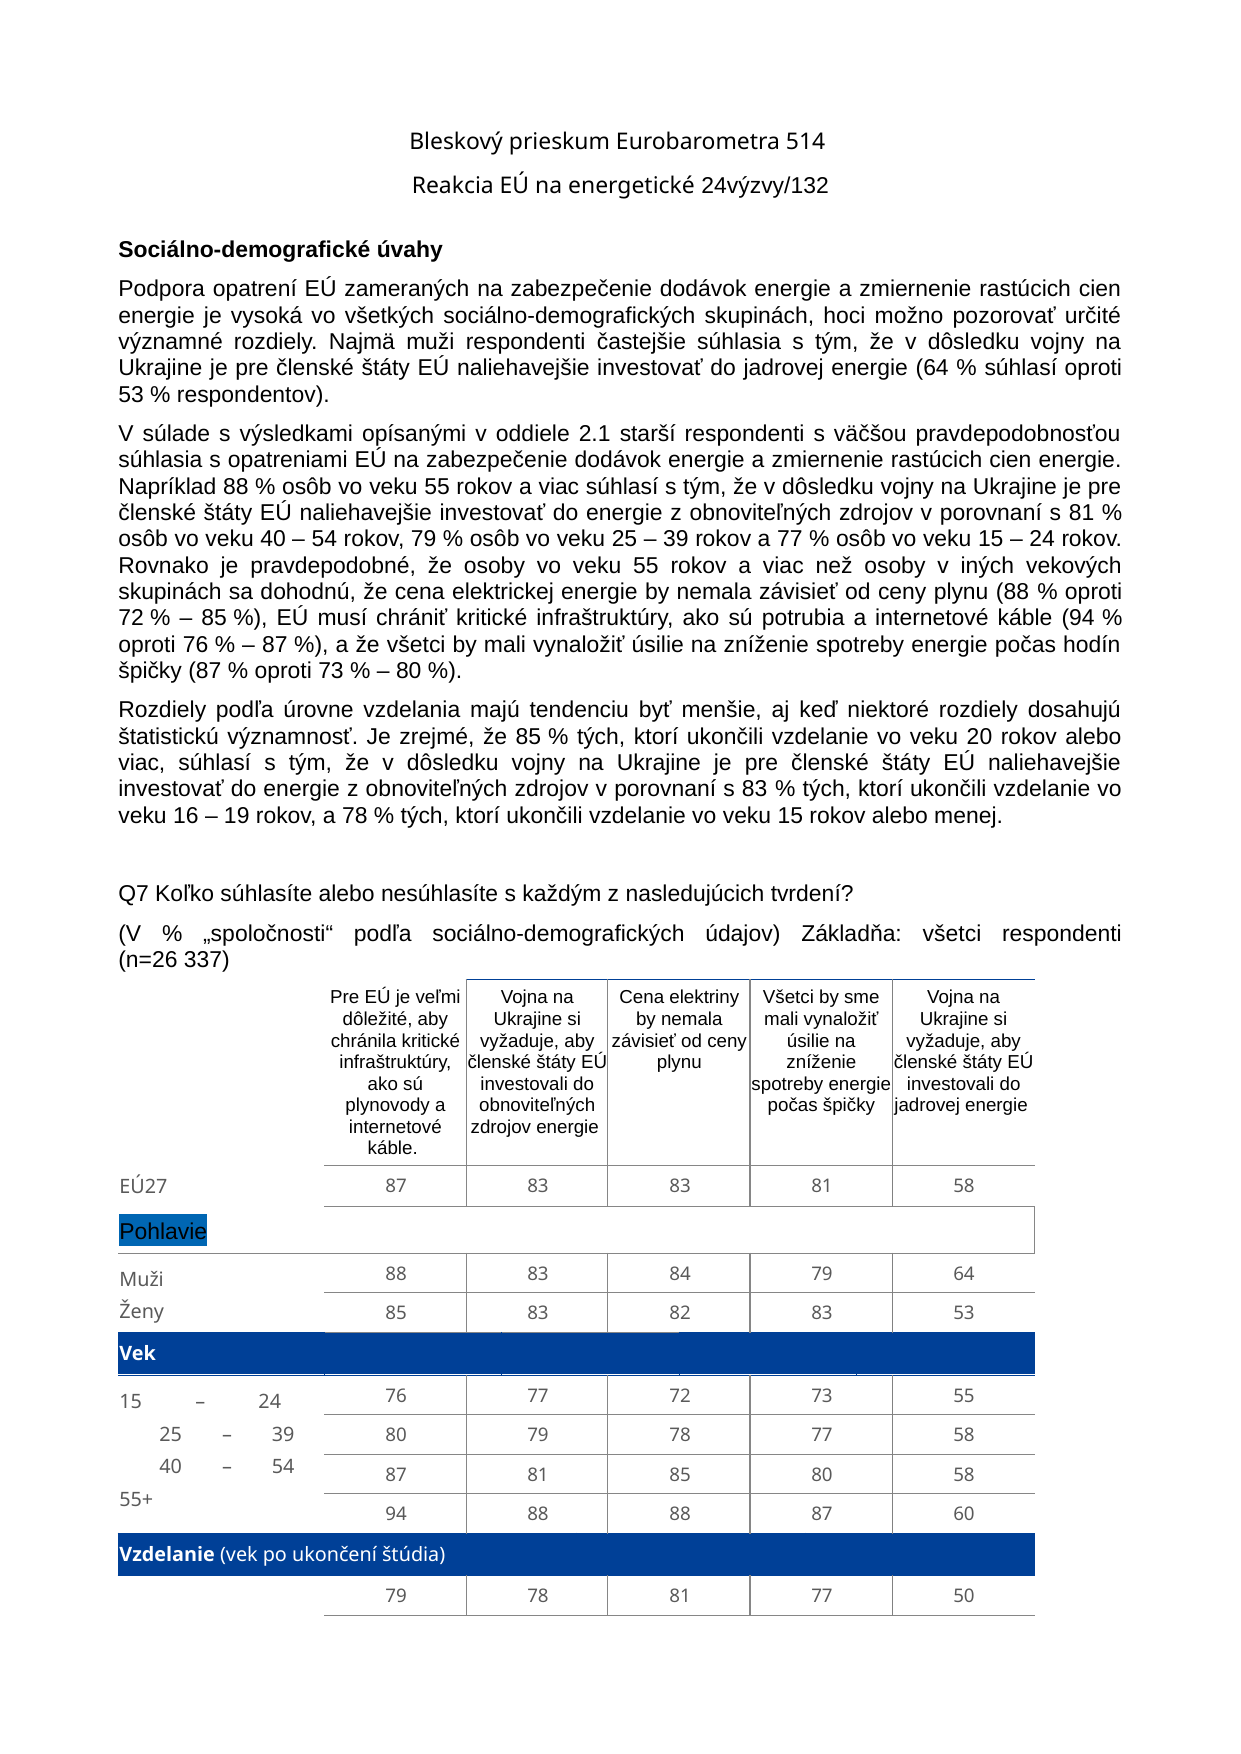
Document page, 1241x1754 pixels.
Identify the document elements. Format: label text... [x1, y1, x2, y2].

table_cell Muži Ženy [118, 1254, 324, 1332]
table_cell 87 [751, 1494, 892, 1532]
table_header Všetci by sme mali vynaložiť úsilie na zníženie spotreby energie počas špičky [751, 980, 892, 1165]
table_cell 82 [608, 1293, 749, 1332]
table_cell 55 [893, 1376, 1035, 1414]
table_cell 88 [608, 1494, 749, 1532]
table_cell 83 [751, 1293, 892, 1332]
table_cell 94 [324, 1494, 466, 1532]
table_cell 53 [893, 1293, 1035, 1332]
table_cell 80 [324, 1415, 466, 1453]
table_cell [806, 1534, 1035, 1575]
table_cell 83 [608, 1166, 749, 1206]
table_cell [857, 1333, 1035, 1374]
table_cell 88 [324, 1254, 466, 1292]
text Q7 Koľko súhlasíte alebo nesúhlasíte s každým z nasledujúcich tvrdení? [118, 880, 1122, 907]
table_header Pre EÚ je veľmi dôležité, aby chránila kritické infraštruktúry, ako sú plynovody a internetové káble. [324, 979, 466, 1165]
text (V % „spoločnosti“ podľa sociálno-demografických údajov) Základňa: všetci respondenti (n=26 337) [118, 919, 1122, 972]
table_cell 73 [751, 1376, 892, 1414]
table_cell 78 [608, 1415, 749, 1453]
table_cell 64 [893, 1254, 1035, 1292]
table_cell 87 [324, 1166, 466, 1206]
text Sociálno-demografické úvahy [118, 236, 1122, 262]
table_cell 50 [893, 1576, 1035, 1615]
table_cell 60 [893, 1494, 1035, 1532]
table_cell EÚ27 [118, 1165, 324, 1206]
table_cell 58 [893, 1455, 1035, 1493]
table_cell Vzdelanie (vek po ukončení štúdia) [119, 1534, 576, 1575]
table_cell 87 [324, 1455, 466, 1493]
table_cell 78 [467, 1576, 607, 1615]
table_header Cena elektriny by nemala závisieť od ceny plynu [608, 980, 749, 1165]
table_cell [118, 1576, 324, 1615]
table_cell 58 [893, 1166, 1035, 1206]
table_header Vojna na Ukrajine si vyžaduje, aby členské štáty EÚ investovali do jadrovej energie [893, 980, 1035, 1165]
table_cell [325, 1333, 501, 1374]
table_cell 81 [467, 1455, 607, 1493]
text V súlade s výsledkami opísanými v oddiele 2.1 starší respondenti s väčšou pravdepodobnosťou súhlasia s opatreniami EÚ na zabezpečenie dodávok energie a zmiernenie rastúcich cien energie. Napríklad 88 % osôb vo veku 55 rokov a viac súhlasí s tým, že v dôsledku vojny na Ukrajine je pre členské štáty EÚ naliehavejšie investovať do energie z obnoviteľných zdrojov v porovnaní s 81 % osôb vo veku 40 – 54 rokov, 79 % osôb vo veku 25 – 39 rokov a 77 % osôb vo veku 15 – 24 rokov. Rovnako je pravdepodobné, že osoby vo veku 55 rokov a viac než osoby v iných vekových skupinách sa dohodnú, že cena elektrickej energie by nemala závisieť od ceny plynu (88 % oproti 72 % – 85 %), EÚ musí chrániť kritické infraštruktúry, ako sú potrubia a internetové káble (94 % oproti 76 % – 87 %), a že všetci by mali vynaložiť úsilie na zníženie spotreby energie počas hodín špičky (87 % oproti 73 % – 80 %). [118, 420, 1122, 683]
table_cell 79 [324, 1576, 466, 1615]
table_cell Vek [118, 1333, 324, 1374]
table_cell 88 [467, 1494, 607, 1532]
table_cell 85 [608, 1455, 749, 1493]
table_cell 77 [751, 1576, 892, 1615]
table_cell 81 [608, 1576, 749, 1615]
table_cell 58 [893, 1415, 1035, 1453]
table_header Vojna na Ukrajine si vyžaduje, aby členské štáty EÚ investovali do obnoviteľných zdrojov energie [467, 980, 607, 1165]
table_cell 83 [467, 1293, 607, 1332]
table_cell 80 [751, 1455, 892, 1493]
table_cell [577, 1534, 804, 1575]
table_header [118, 979, 324, 1165]
table_cell 79 [467, 1415, 607, 1453]
table_cell 83 [467, 1254, 607, 1292]
text Podpora opatrení EÚ zameraných na zabezpečenie dodávok energie a zmiernenie rastúcich cien energie je vysoká vo všetkých sociálno-demografických skupinách, hoci možno pozorovať určité významné rozdiely. Najmä muži respondenti častejšie súhlasia s tým, že v dôsledku vojny na Ukrajine je pre členské štáty EÚ naliehavejšie investovať do jadrovej energie (64 % súhlasí oproti 53 % respondentov). [118, 275, 1122, 407]
table_cell 76 [324, 1376, 466, 1414]
table_cell 77 [467, 1376, 607, 1414]
table_cell [502, 1333, 679, 1374]
table_cell 83 [467, 1166, 607, 1206]
table_cell [680, 1333, 856, 1374]
text Rozdiely podľa úrovne vzdelania majú tendenciu byť menšie, aj keď niektoré rozdiely dosahujú štatistickú významnosť. Je zrejmé, že 85 % tých, ktorí ukončili vzdelanie vo veku 20 rokov alebo viac, súhlasí s tým, že v dôsledku vojny na Ukrajine je pre členské štáty EÚ naliehavejšie investovať do energie z obnoviteľných zdrojov v porovnaní s 83 % tých, ktorí ukončili vzdelanie vo veku 16 – 19 rokov, a 78 % tých, ktorí ukončili vzdelanie vo veku 15 rokov alebo menej. [118, 696, 1122, 828]
table_cell 77 [751, 1415, 892, 1453]
table_cell 84 [608, 1254, 749, 1292]
table_cell 79 [751, 1254, 892, 1292]
table_cell Pohlavie [118, 1206, 1034, 1253]
table_cell 81 [751, 1166, 892, 1206]
table_cell 15 – 24 25 – 39 40 – 54 55+ [118, 1376, 324, 1532]
table_cell 85 [324, 1293, 466, 1332]
table_cell 72 [608, 1376, 749, 1414]
